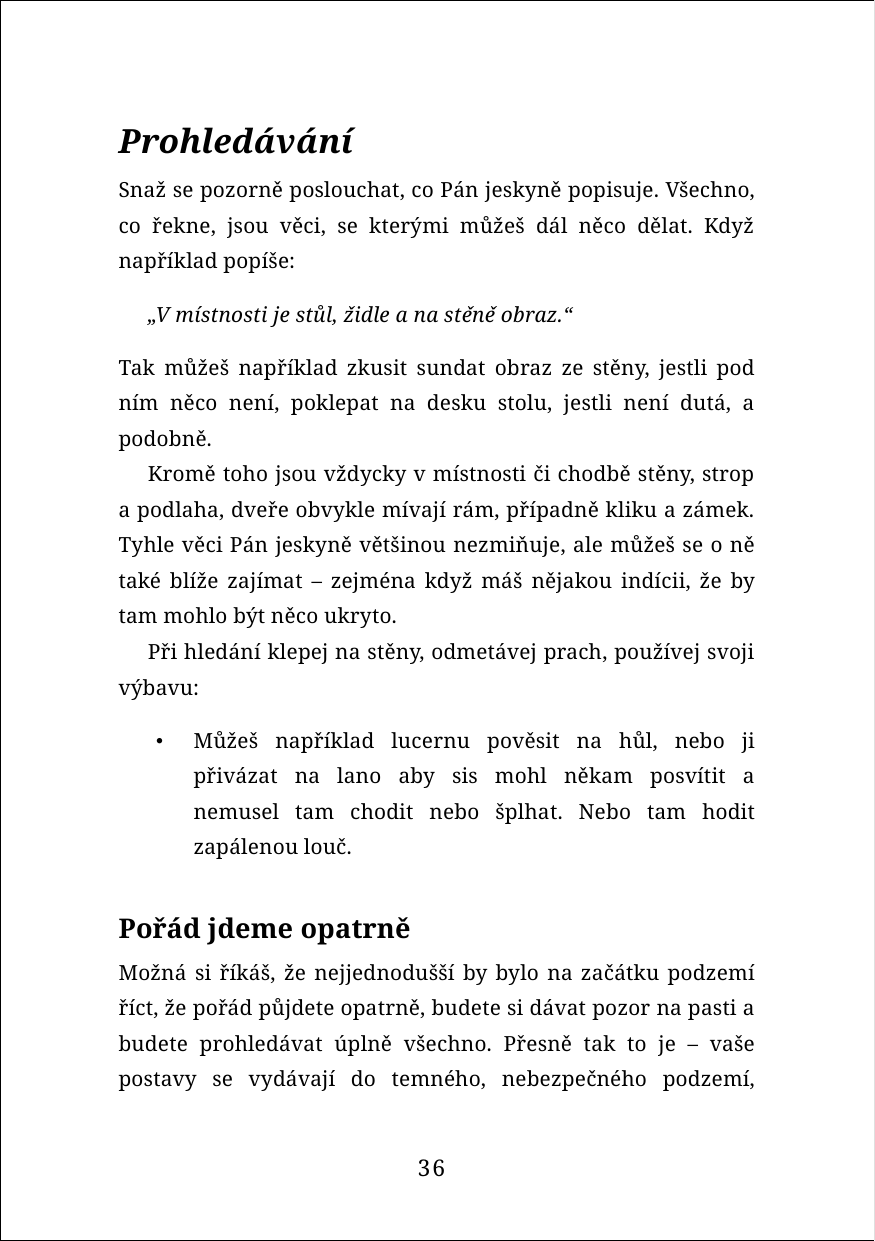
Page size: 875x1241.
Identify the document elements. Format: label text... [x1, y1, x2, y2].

subtitle Pořád jdeme opatrně [118, 909, 756, 946]
text Tak můžeš například zkusit sundat obraz ze stěny, jestli pod ním něco není, poklepat na desku stolu, jestli není dutá, a podobně. Kromě toho jsou vždycky v místnosti či chodbě stěny, strop a podlaha, dveře obvykle mívají rám, případně kliku a zámek. Tyhle věci Pán jeskyně většinou nezmiňuje, ale můžeš se o ně také blíže zajímat – zejména když máš nějakou indícii, že by tam mohlo být něco ukryto. Při hledání klepej na stěny, odmetávej prach, používej svoji výbavu: [118, 353, 756, 701]
text „V místnosti je stůl, židle a na stěně obraz.“ [118, 300, 756, 328]
list Můžeš například lucernu pověsit na hůl, nebo ji přivázat na lano aby sis mohl někam posvítit a nemusel tam chodit nebo šplhat. Nebo tam hodit zapálenou louč. [156, 726, 756, 861]
text Snaž se pozorně poslouchat, co Pán jeskyně popisuje. Všechno, co řekne, jsou věci, se kterými můžeš dál něco dělat. Když například popíše: [118, 175, 756, 275]
text Možná si říkáš, že nejjednodušší by bylo na začátku podzemí říct, že pořád půjdete opatrně, budete si dávat pozor na pasti a budete prohledávat úplně všechno. Přesně tak to je – vaše postavy se vydávají do temného, nebezpečného podzemí, [118, 958, 756, 1093]
subtitle Prohledávání [118, 118, 756, 164]
